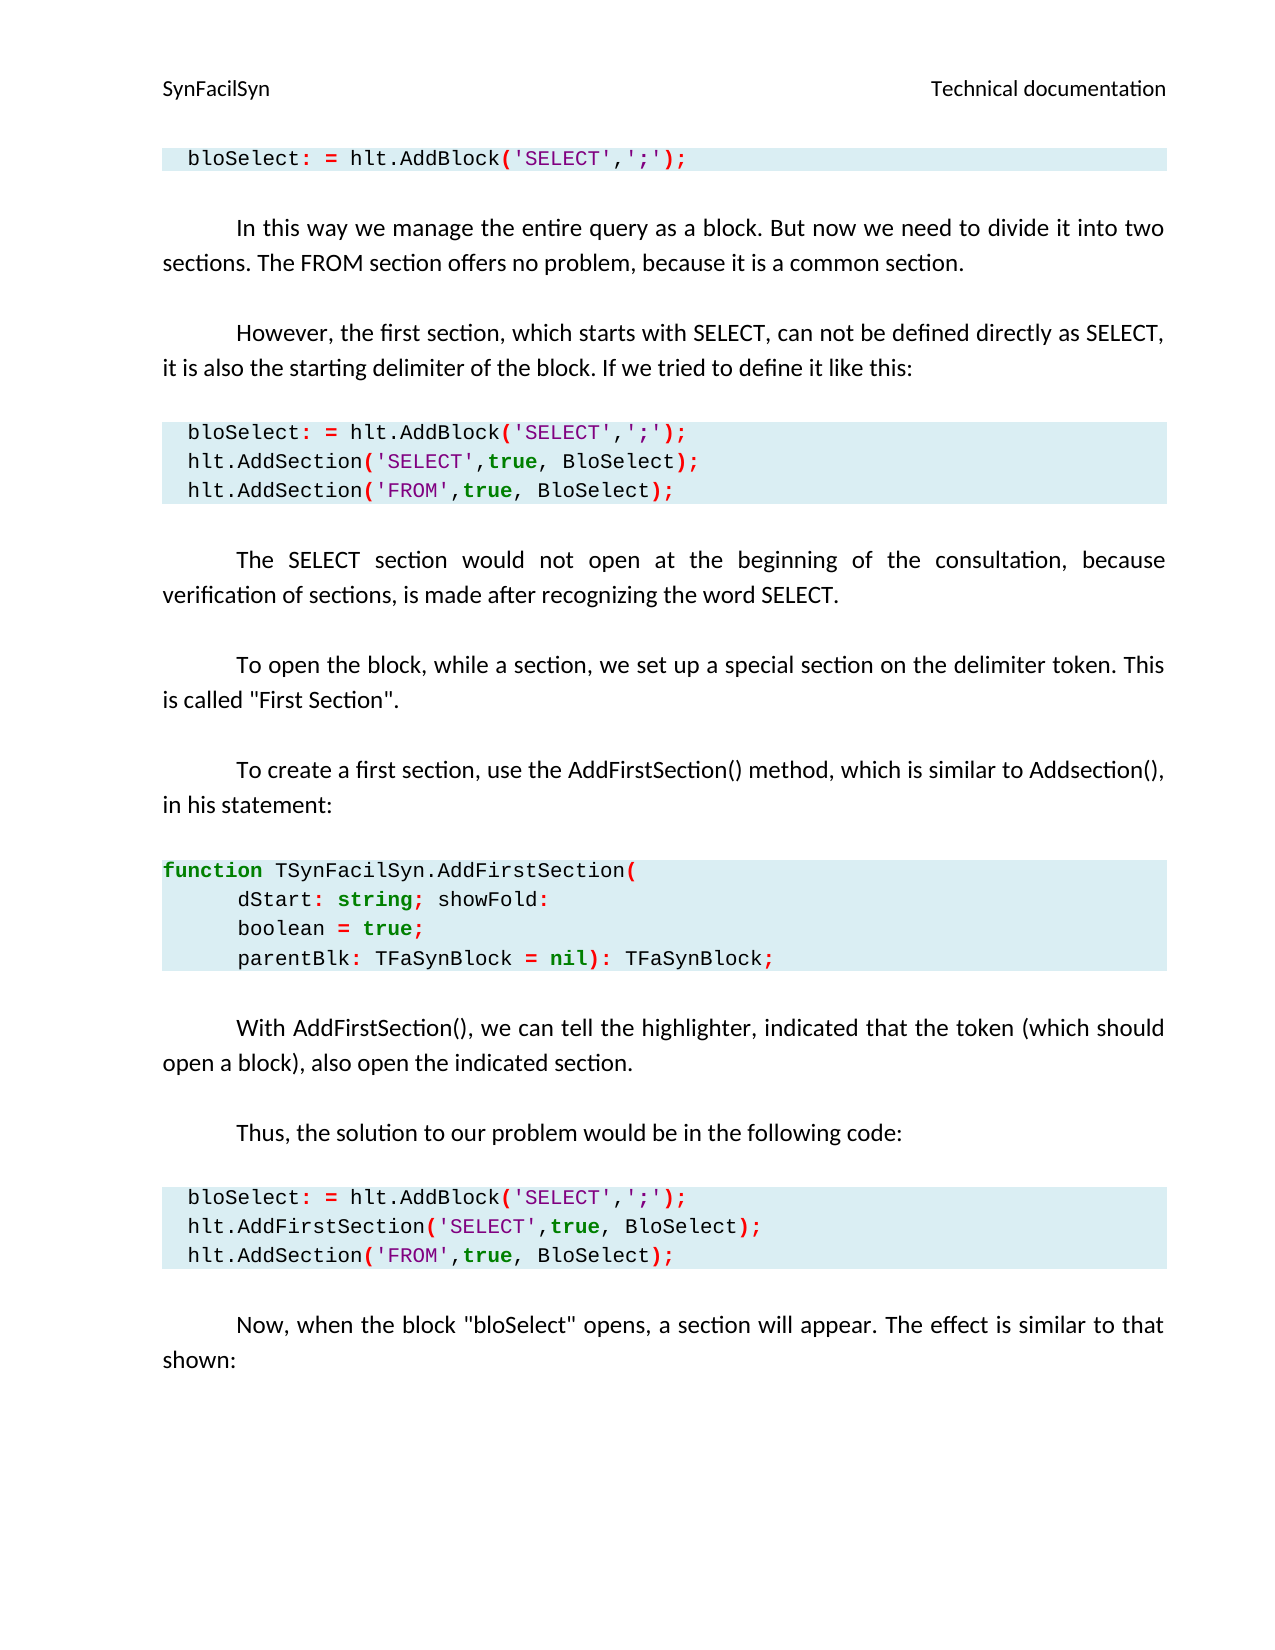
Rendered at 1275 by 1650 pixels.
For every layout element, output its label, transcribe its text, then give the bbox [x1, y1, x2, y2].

text parentBlk: TFaSynBlock = nil): TFaSynBlock; [162, 947, 1167, 971]
text dStart: string; showFold: [162, 889, 1167, 913]
text To create a first section, use the AddFirstSection() method, which is similar to Addsection(), in his statement: [162, 755, 1167, 820]
text Now, when the block "bloSelect" opens, a section will appear. The effect is similar to that shown: [162, 1309, 1167, 1375]
text hlt.AddSection('FROM',true, BloSelect); [162, 480, 1167, 504]
text function TSynFacilSyn.AddFirstSection( [162, 860, 1167, 883]
text With AddFirstSection(), we can tell the highlighter, indicated that the token (which should open a block), also open the indicated section. [162, 1012, 1167, 1077]
text To open the block, while a section, we set up a special section on the delimiter token. This is called "First Section". [162, 650, 1167, 715]
text In this way we manage the entire query as a block. But now we need to divide it into two sections. The FROM section offers no problem, because it is a common section. [162, 212, 1167, 277]
text bloSelect: = hlt.AddBlock('SELECT',';'); [162, 1187, 1167, 1210]
text The SELECT section would not open at the beginning of the consultation, because verification of sections, is made after recognizing the word SELECT. [162, 545, 1167, 610]
text However, the first section, which starts with SELECT, can not be defined directly as SELECT, it is also the starting delimiter of the block. If we tried to define it like this: [162, 317, 1167, 382]
text Thus, the solution to our problem would be in the following code: [162, 1117, 1167, 1147]
text hlt.AddSection('SELECT',true, BloSelect); [162, 451, 1167, 475]
text boolean = true; [162, 918, 1167, 942]
text bloSelect: = hlt.AddBlock('SELECT',';'); [162, 148, 1167, 171]
text hlt.AddFirstSection('SELECT',true, BloSelect); [162, 1216, 1167, 1240]
text hlt.AddSection('FROM',true, BloSelect); [162, 1245, 1167, 1269]
text bloSelect: = hlt.AddBlock('SELECT',';'); [162, 422, 1167, 446]
